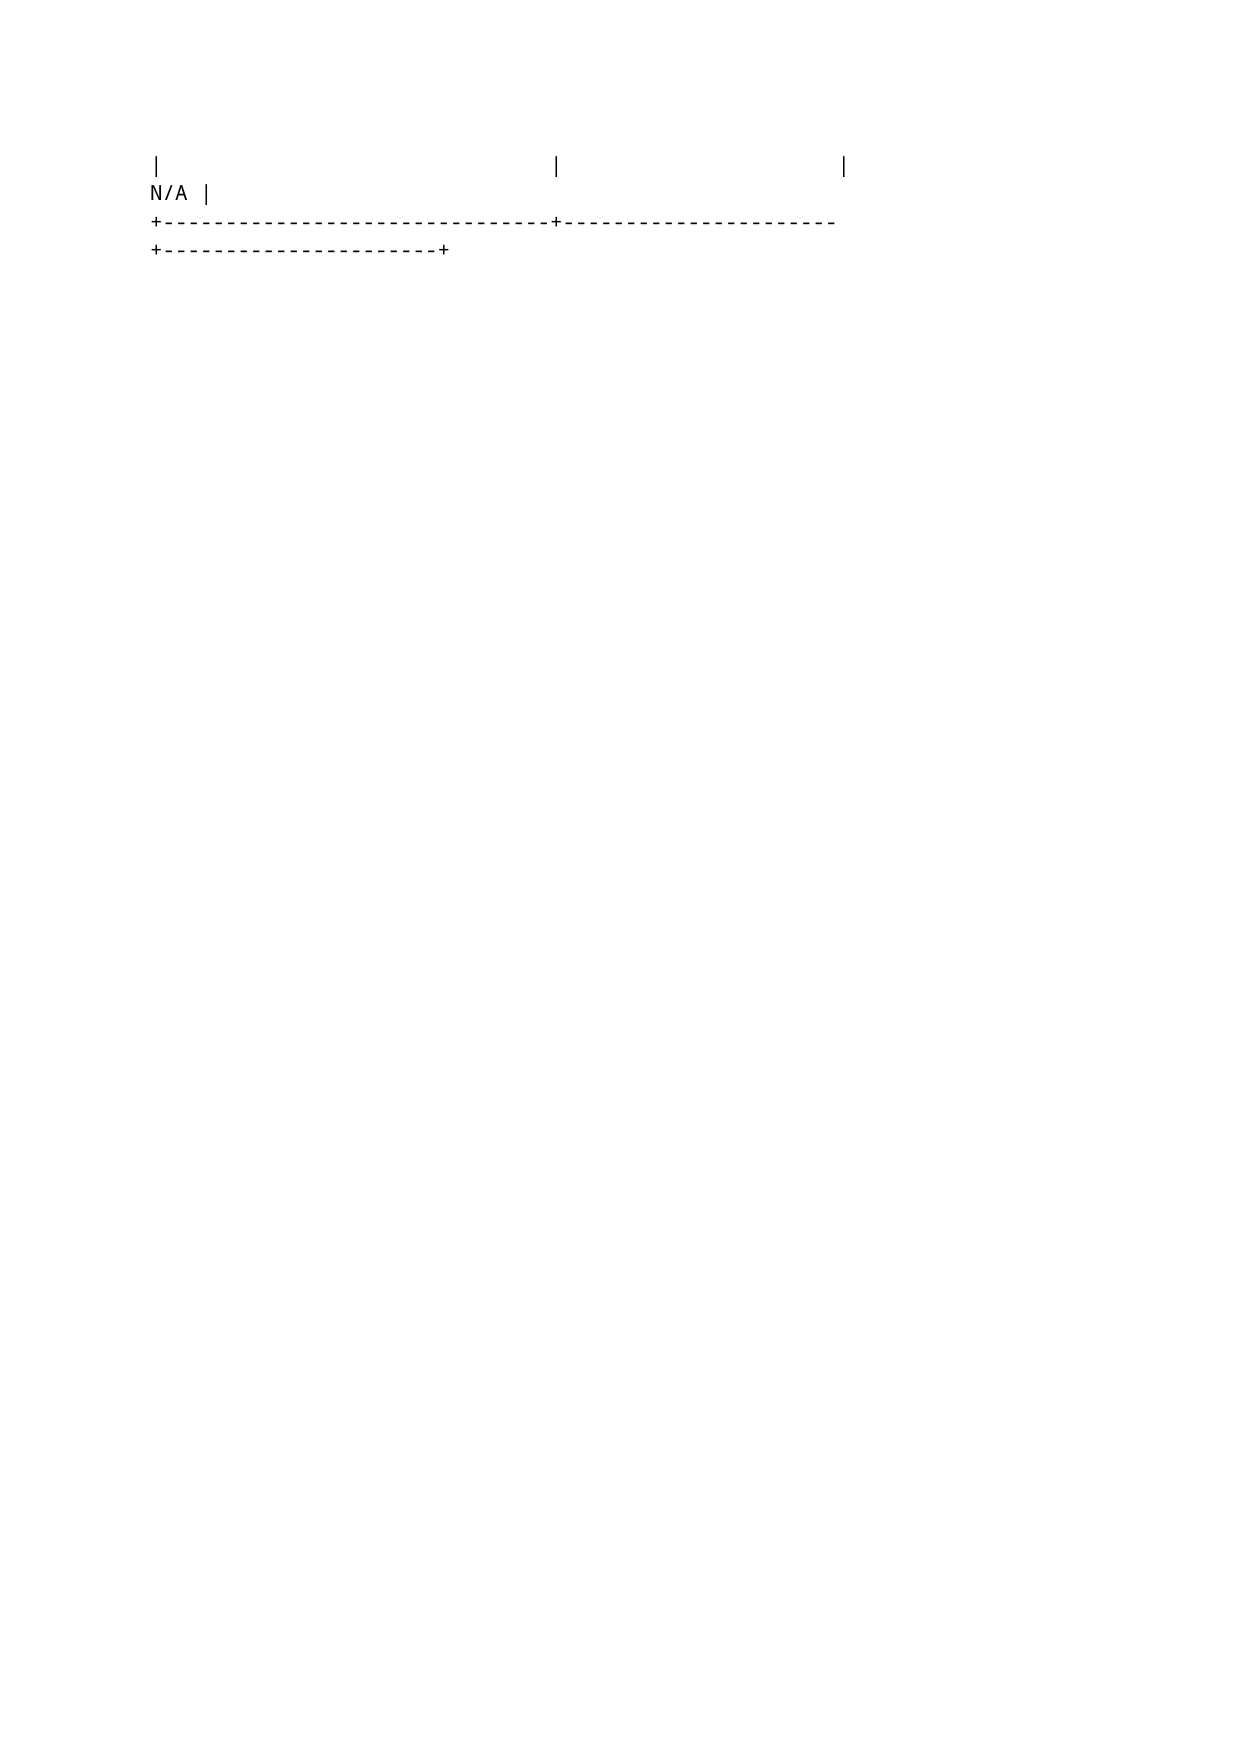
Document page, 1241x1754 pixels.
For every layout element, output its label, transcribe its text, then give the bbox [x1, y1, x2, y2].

text +-------------------------------+----------------------+----------------------+ [150, 207, 1090, 264]
text | | | N/A | [150, 150, 1090, 207]
